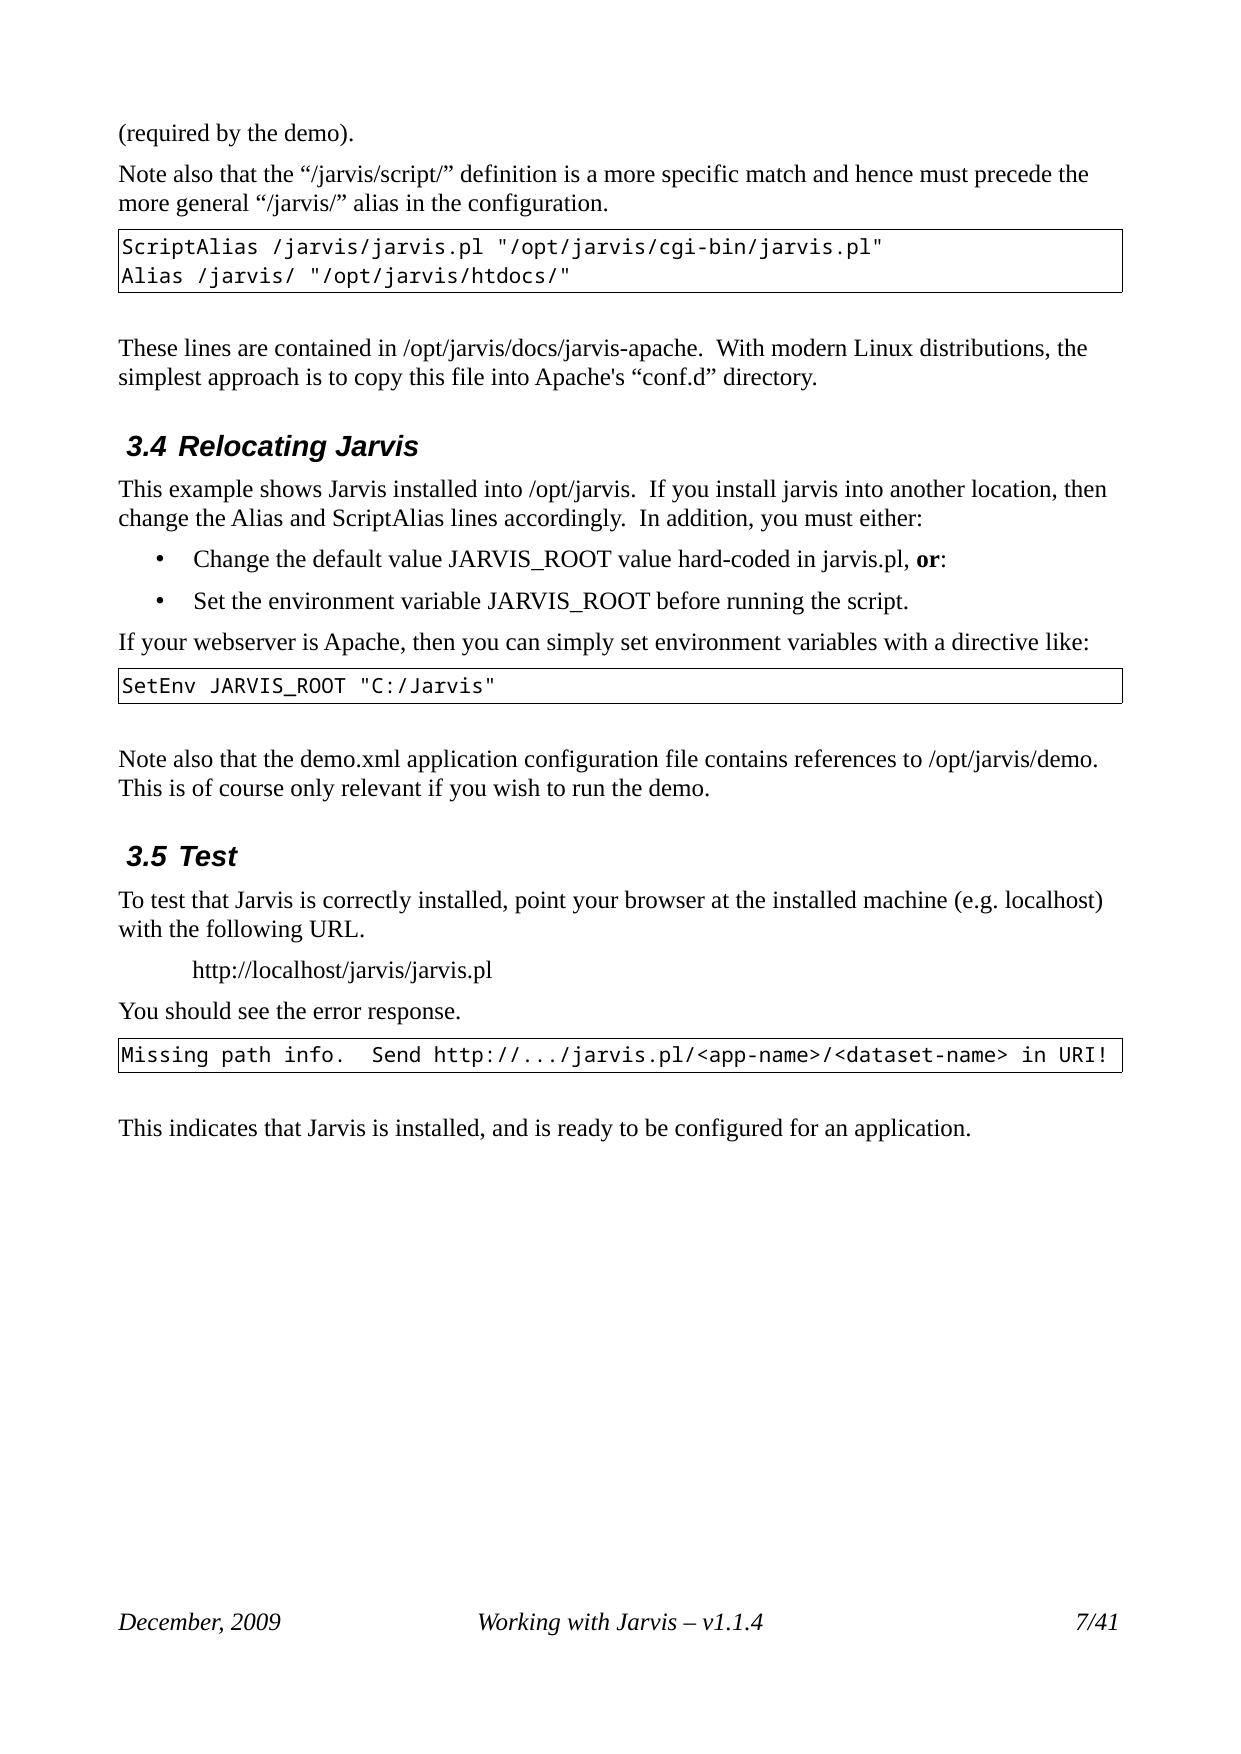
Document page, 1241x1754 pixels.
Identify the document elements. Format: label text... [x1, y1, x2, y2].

text Missing path info. Send http://.../jarvis.pl/<app-name>/<dataset-name> in URI! [119, 1039, 1122, 1072]
text This indicates that Jarvis is installed, and is ready to be configured for an application. [118, 1113, 1122, 1142]
text If your webserver is Apache, then you can simply set environment variables with a directive like: [118, 627, 1122, 656]
text Note also that the “/jarvis/script/” definition is a more specific match and hence must precede the more general “/jarvis/” alias in the configuration. [118, 159, 1122, 217]
list Set the environment variable JARVIS_ROOT before running the script. [156, 586, 1122, 614]
text SetEnv JARVIS_ROOT "C:/Jarvis" [119, 669, 1122, 703]
subtitle Test [118, 839, 1122, 873]
text Note also that the demo.xml application configuration file contains references to /opt/jarvis/demo. This is of course only relevant if you wish to run the demo. [118, 744, 1122, 802]
text You should see the error response. [118, 996, 1122, 1025]
text These lines are contained in /opt/jarvis/docs/jarvis-apache. With modern Linux distributions, the simplest approach is to copy this file into Apache's “conf.d” directory. [118, 333, 1122, 391]
text http://localhost/jarvis/jarvis.pl [118, 955, 1122, 984]
text ScriptAlias /jarvis/jarvis.pl "/opt/jarvis/cgi-bin/jarvis.pl" [119, 230, 1122, 258]
text (required by the demo). [118, 118, 1122, 147]
text Alias /jarvis/ "/opt/jarvis/htdocs/" [119, 258, 1122, 292]
text This example shows Jarvis installed into /opt/jarvis. If you install jarvis into another location, then change the Alias and ScriptAlias lines accordingly. In addition, you must either: [118, 474, 1122, 532]
subtitle Relocating Jarvis [118, 428, 1122, 462]
list Change the default value JARVIS_ROOT value hard-coded in jarvis.pl, or: [156, 544, 1122, 573]
text To test that Jarvis is correctly installed, point your browser at the installed machine (e.g. localhost) with the following URL. [118, 885, 1122, 943]
